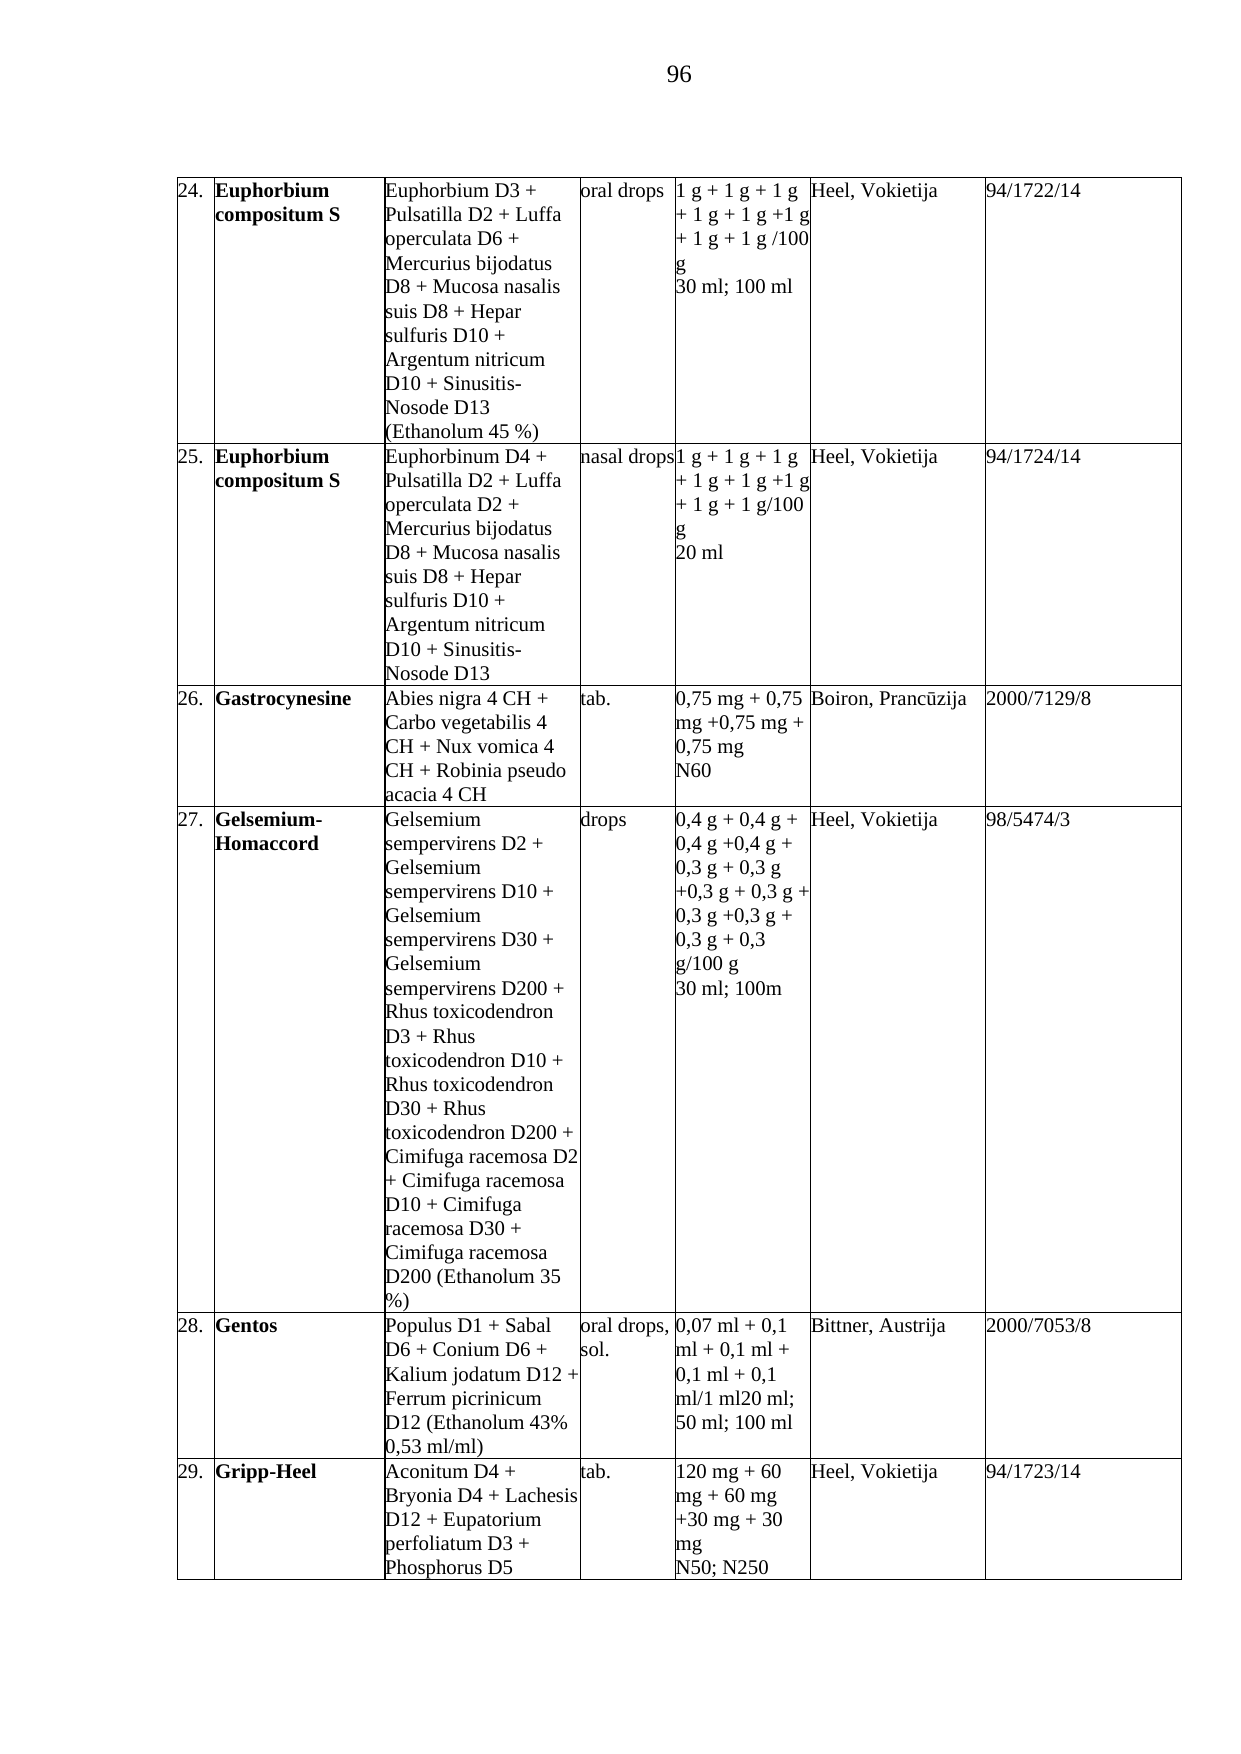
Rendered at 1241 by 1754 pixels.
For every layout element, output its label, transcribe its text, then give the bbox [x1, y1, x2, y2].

table_cell Heel, Vokietija [811, 807, 985, 1312]
table_cell Boiron, Prancūzija [811, 686, 985, 806]
table_cell 24. [178, 178, 214, 443]
table_cell Heel, Vokietija [811, 444, 985, 684]
table_cell 28. [178, 1313, 214, 1458]
table_cell 0,4 g + 0,4 g + 0,4 g +0,4 g + 0,3 g + 0,3 g +0,3 g + 0,3 g + 0,3 g +0,3 g + 0,3 g + 0,3 g/100 g 30 ml; 100m [676, 807, 810, 1312]
table_cell 94/1723/14 [986, 1459, 1181, 1579]
table_cell 1 g + 1 g + 1 g + 1 g + 1 g +1 g + 1 g + 1 g/100 g 20 ml [676, 444, 810, 684]
table_cell 94/1722/14 [986, 178, 1181, 443]
table_cell Gentos [215, 1313, 384, 1458]
table_cell Euphorbium compositum S [215, 444, 384, 684]
table_cell Euphorbium compositum S [215, 178, 384, 443]
table_cell tab. [581, 1459, 675, 1579]
table_cell drops [581, 807, 675, 1312]
table_cell Euphorbinum D4 + Pulsatilla D2 + Luffa operculata D2 + Mercurius bijodatus D8 + Mucosa nasalis suis D8 + Hepar sulfuris D10 + Argentum nitricum D10 + Sinusitis-Nosode D13 [386, 444, 580, 684]
table_cell tab. [581, 686, 675, 806]
table_cell 27. [178, 807, 214, 1312]
table_cell 29. [178, 1459, 214, 1579]
table_cell 2000/7053/8 [986, 1313, 1181, 1458]
table_cell 98/5474/3 [986, 807, 1181, 1312]
table_cell 2000/7129/8 [986, 686, 1181, 806]
table_cell 0,07 ml + 0,1 ml + 0,1 ml + 0,1 ml + 0,1 ml/1 ml20 ml; 50 ml; 100 ml [676, 1313, 810, 1458]
table_cell 120 mg + 60 mg + 60 mg +30 mg + 30 mg N50; N250 [676, 1459, 810, 1579]
table_cell Abies nigra 4 CH + Carbo vegetabilis 4 CH + Nux vomica 4 CH + Robinia pseudo acacia 4 CH [386, 686, 580, 806]
table_cell 26. [178, 686, 214, 806]
table_cell 0,75 mg + 0,75 mg +0,75 mg + 0,75 mg N60 [676, 686, 810, 806]
table_cell Gripp-Heel [215, 1459, 384, 1579]
table_cell 1 g + 1 g + 1 g + 1 g + 1 g +1 g + 1 g + 1 g /100 g 30 ml; 100 ml [676, 178, 810, 443]
table_cell Euphorbium D3 + Pulsatilla D2 + Luffa operculata D6 + Mercurius bijodatus D8 + Mucosa nasalis suis D8 + Hepar sulfuris D10 + Argentum nitricum D10 + Sinusitis-Nosode D13 (Ethanolum 45 %) [386, 178, 580, 443]
table_cell Gastrocynesine [215, 686, 384, 806]
table_cell oral drops [581, 178, 675, 443]
table_cell Heel, Vokietija [811, 178, 985, 443]
table_cell 25. [178, 444, 214, 684]
table_cell Heel, Vokietija [811, 1459, 985, 1579]
table_cell nasal drops [581, 444, 675, 684]
table_cell oral drops, sol. [581, 1313, 675, 1458]
table_cell 94/1724/14 [986, 444, 1181, 684]
table_cell Aconitum D4 + Bryonia D4 + Lachesis D12 + Eupatorium perfoliatum D3 + Phosphorus D5 [386, 1459, 580, 1579]
table_cell Gelsemium-Homaccord [215, 807, 384, 1312]
table_cell Populus D1 + Sabal D6 + Conium D6 + Kalium jodatum D12 + Ferrum picrinicum D12 (Ethanolum 43% 0,53 ml/ml) [386, 1313, 580, 1458]
table_cell Bittner, Austrija [811, 1313, 985, 1458]
table_cell Gelsemium sempervirens D2 + Gelsemium sempervirens D10 + Gelsemium sempervirens D30 + Gelsemium sempervirens D200 + Rhus toxicodendron D3 + Rhus toxicodendron D10 + Rhus toxicodendron D30 + Rhus toxicodendron D200 + Cimifuga racemosa D2 + Cimifuga racemosa D10 + Cimifuga racemosa D30 + Cimifuga racemosa D200 (Ethanolum 35 %) [386, 807, 580, 1312]
